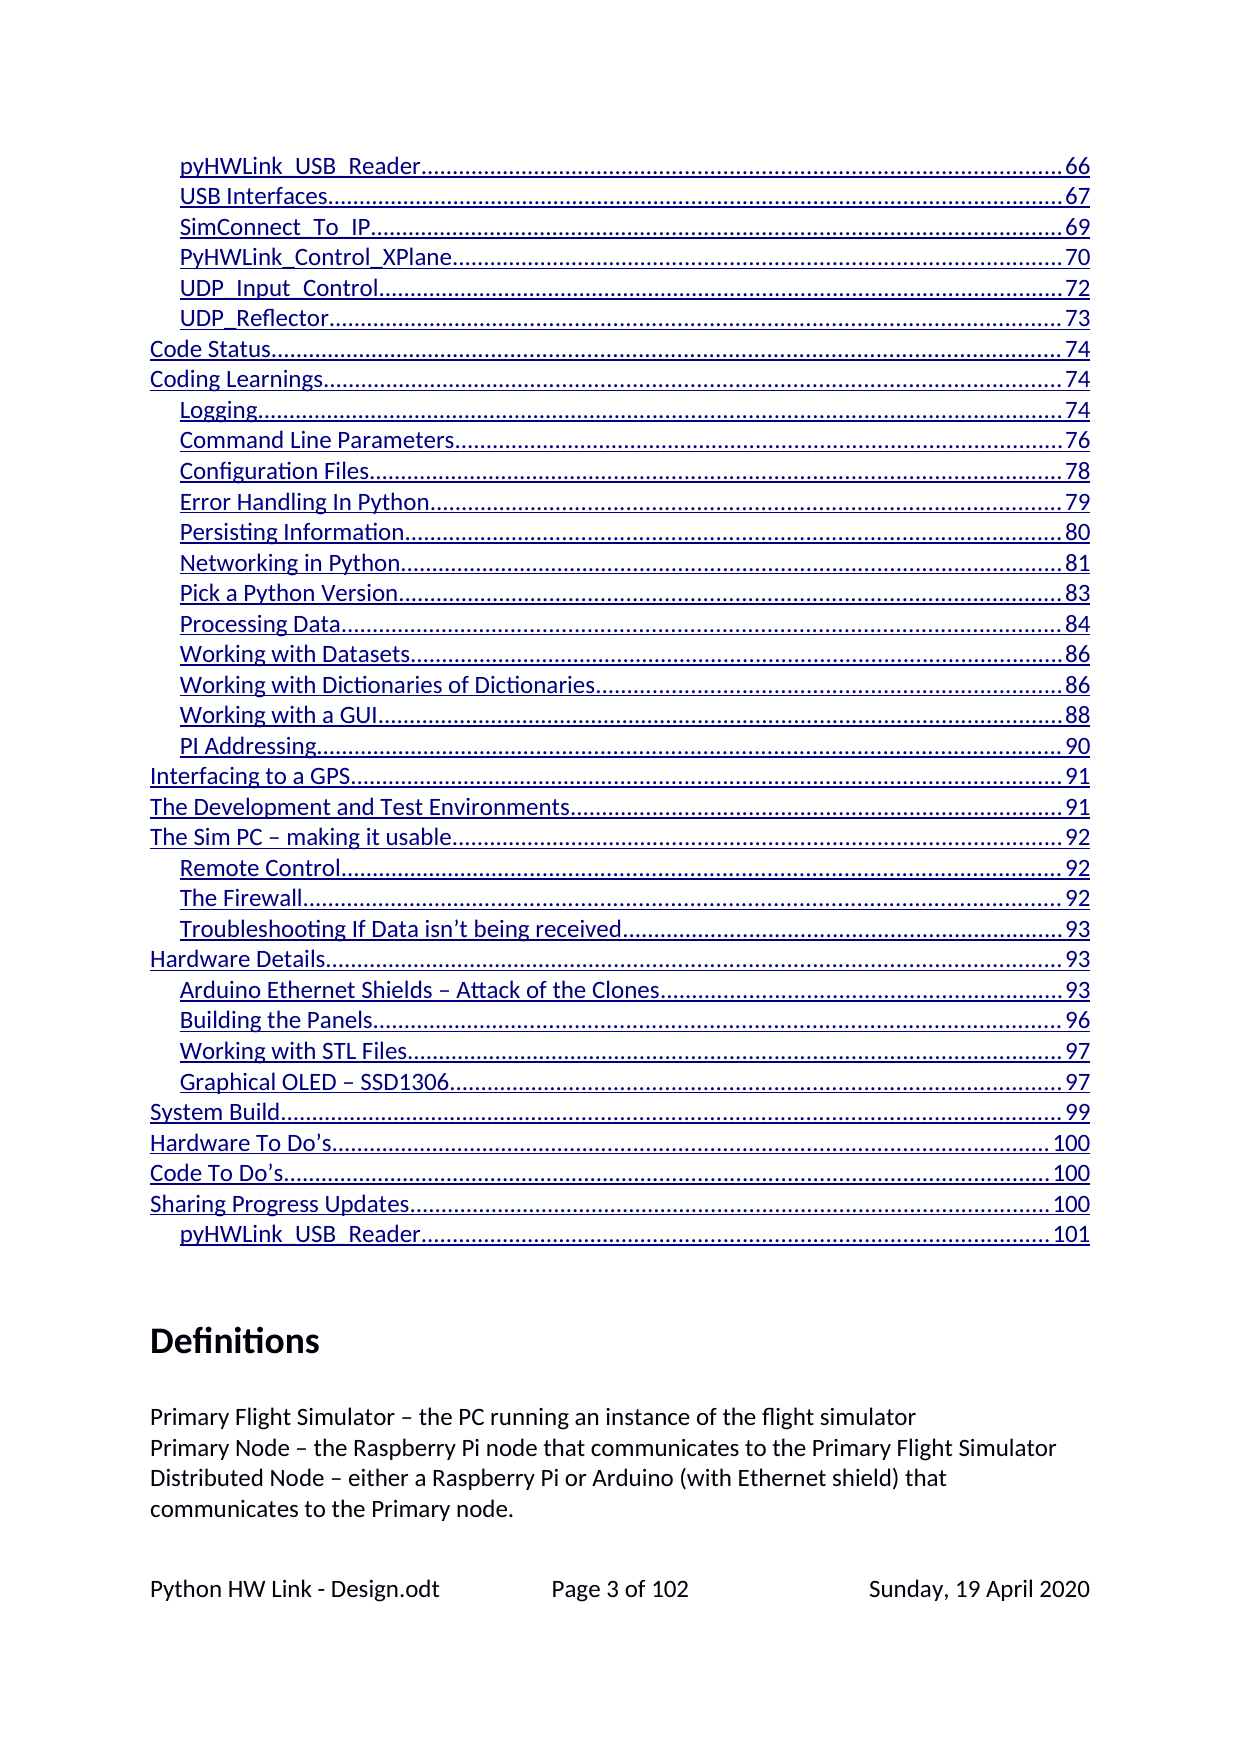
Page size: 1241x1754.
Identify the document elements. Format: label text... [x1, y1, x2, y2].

text The Firewall 92 [179, 882, 1090, 909]
text Logging 74 [179, 394, 1090, 420]
text UDP_Reflector 73 [179, 303, 1090, 329]
text [179, 177, 1090, 181]
text Hardware To Do’s 100 [150, 1127, 1090, 1153]
text [179, 1062, 1090, 1066]
text [179, 1245, 1090, 1249]
text Arduino Ethernet Shields – Attack of the Clones 93 [179, 974, 1090, 1000]
text System Build 99 [150, 1096, 1090, 1122]
text pyHWLink_USB_Reader 101 [179, 1218, 1090, 1244]
text Code To Do’s 100 [150, 1157, 1090, 1183]
text Command Line Parameters 76 [179, 425, 1090, 451]
text pyHWLink_USB_Reader 66 [179, 150, 1090, 176]
text Working with STL Files 97 [179, 1035, 1090, 1061]
text The Development and Test Environments 91 [150, 791, 1090, 817]
text Configuration Files 78 [179, 455, 1090, 481]
text [179, 726, 1090, 730]
text [179, 299, 1090, 303]
text Working with Datasets 86 [179, 638, 1090, 664]
text PI Addressing 90 [179, 730, 1090, 756]
text Working with Dictionaries of Dictionaries 86 [179, 669, 1090, 695]
subtitle Definitions [150, 1317, 1090, 1363]
text Persisting Information 80 [179, 516, 1090, 542]
text [179, 238, 1090, 242]
text Hardware Details 93 [150, 943, 1090, 970]
text [179, 665, 1090, 669]
text Networking in Python 81 [179, 547, 1090, 573]
text Pick a Python Version 83 [179, 577, 1090, 603]
text Sharing Progress Updates 100 [150, 1188, 1090, 1214]
text Coding Learnings 74 [150, 364, 1090, 390]
text [179, 207, 1090, 211]
text Building the Panels 96 [179, 1004, 1090, 1031]
text Interfacing to a GPS 91 [150, 760, 1090, 786]
text [179, 482, 1090, 486]
text UDP_Input_Control 72 [179, 272, 1090, 298]
text Working with a GUI 88 [179, 699, 1090, 725]
text USB Interfaces 67 [179, 181, 1090, 206]
text Graphical OLED – SSD1306 97 [179, 1066, 1090, 1092]
text Remote Control 92 [179, 852, 1090, 878]
text Distributed Node – either a Raspberry Pi or Arduino (with Ethernet shield) that communicates to the Primary node. [150, 1462, 1090, 1523]
text Primary Flight Simulator – the PC running an instance of the flight simulator [150, 1401, 1090, 1432]
text Processing Data 84 [179, 608, 1090, 634]
text Code Status 74 [150, 333, 1090, 359]
text The Sim PC – making it usable 92 [150, 821, 1090, 848]
text Error Handling In Python 79 [179, 486, 1090, 512]
text [179, 543, 1090, 547]
text Troubleshooting If Data isn’t being received 93 [179, 913, 1090, 939]
text PyHWLink_Control_XPlane 70 [179, 242, 1090, 268]
text SimConnect_To_IP 69 [179, 211, 1090, 237]
text Primary Node – the Raspberry Pi node that communicates to the Primary Flight Simulator [150, 1432, 1090, 1462]
text [179, 604, 1090, 608]
text [179, 421, 1090, 425]
